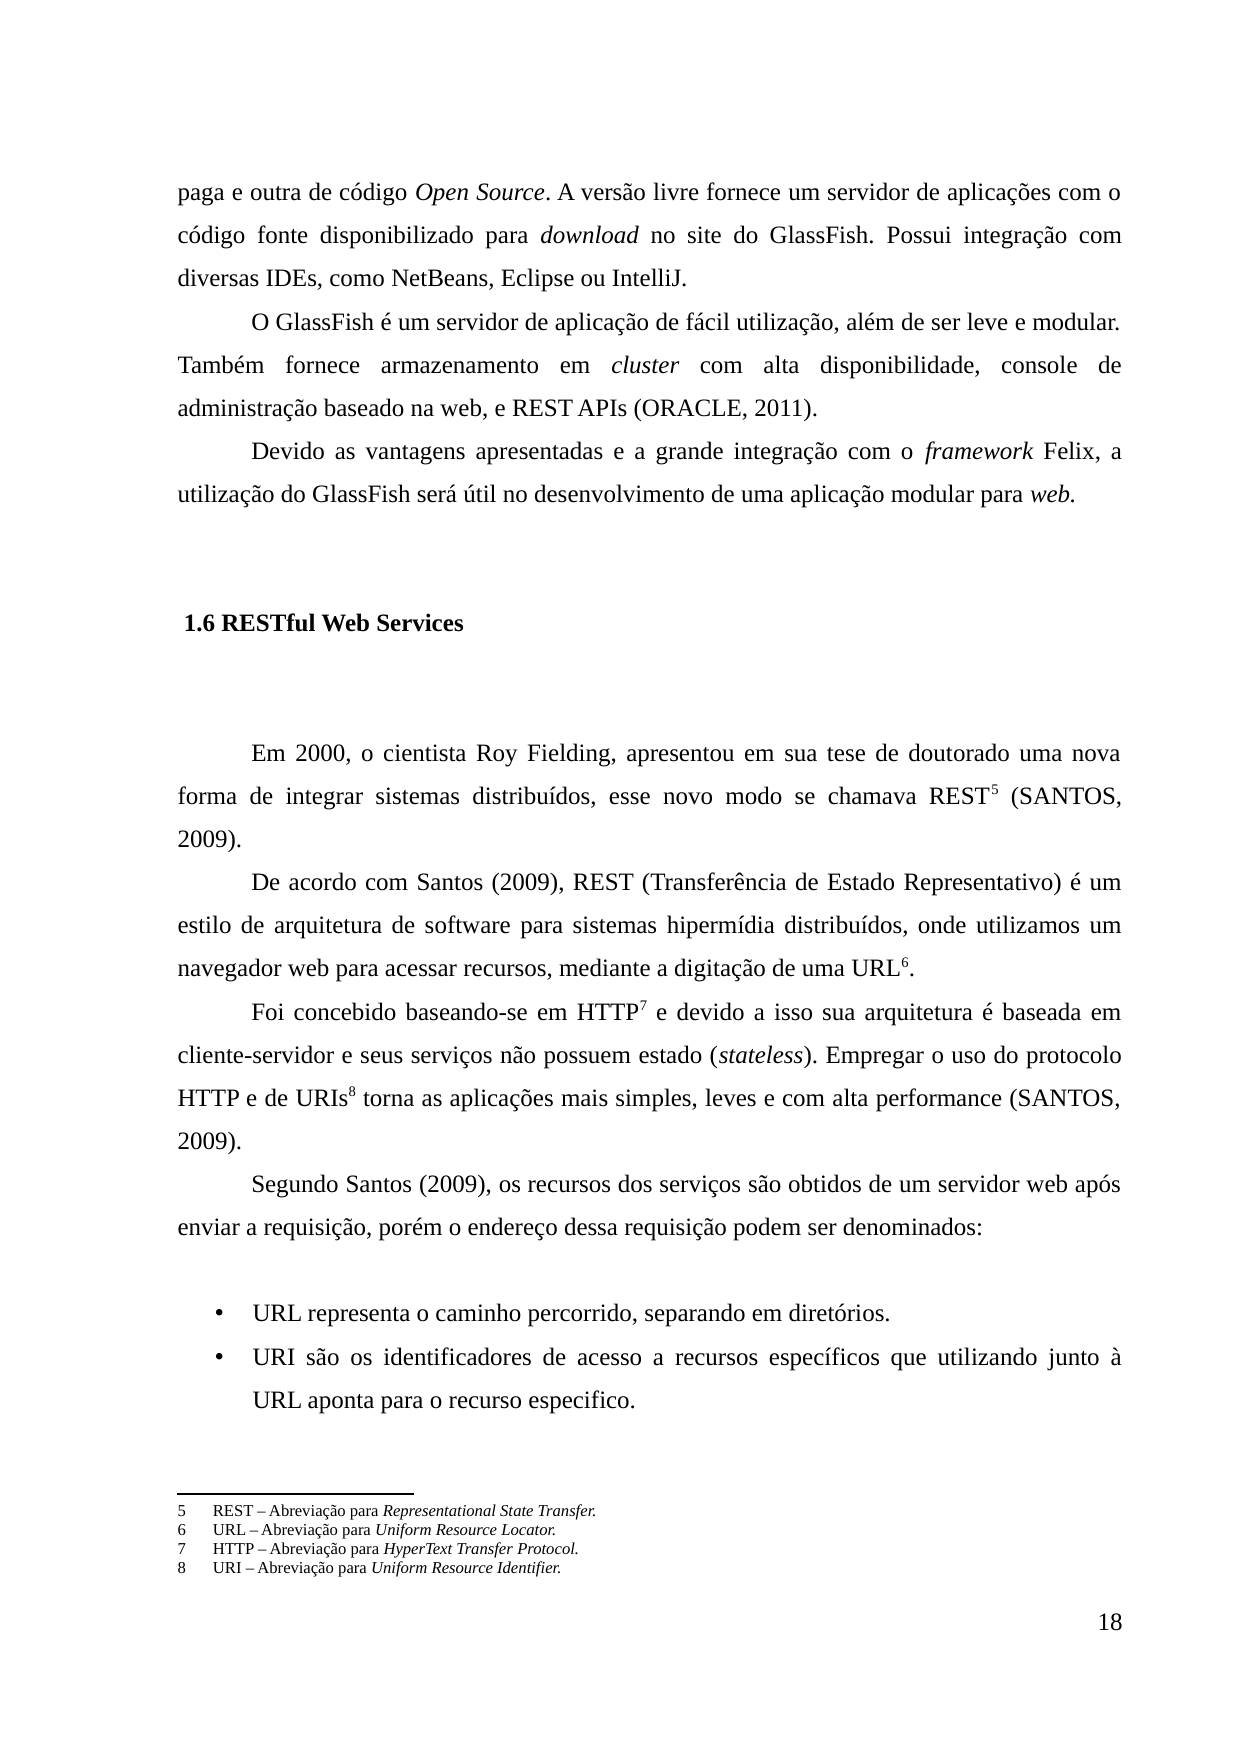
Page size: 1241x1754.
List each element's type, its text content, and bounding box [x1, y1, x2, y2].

text URL – Abreviação para Uniform Resource Locator. [177, 1519, 1122, 1539]
text Devido as vantagens apresentadas e a grande integração com o framework Felix, a utilização do GlassFish será útil no desenvolvimento de uma aplicação modular para web. [177, 436, 1122, 508]
text REST – Abreviação para Representational State Transfer. [177, 1500, 1122, 1519]
text Segundo Santos (2009), os recursos dos serviços são obtidos de um servidor web após enviar a requisição, porém o endereço dessa requisição podem ser denominados: [177, 1169, 1122, 1241]
text HTTP – Abreviação para HyperText Transfer Protocol. [177, 1539, 1122, 1558]
text URI – Abreviação para Uniform Resource Identifier. [177, 1558, 1122, 1577]
list URL representa o caminho percorrido, separando em diretórios. [215, 1298, 1122, 1327]
text De acordo com Santos (2009), REST (Transferência de Estado Representativo) é um estilo de arquitetura de software para sistemas hipermídia distribuídos, onde utilizamos um navegador web para acessar recursos, mediante a digitação de uma URL. [177, 867, 1122, 982]
text O GlassFish é um servidor de aplicação de fácil utilização, além de ser leve e modular. Também fornece armazenamento em cluster com alta disponibilidade, console de administração baseado na web, e REST APIs (ORACLE, 2011). [177, 307, 1122, 422]
subtitle RESTful Web Services [177, 608, 1122, 637]
list URI são os identificadores de acesso a recursos específicos que utilizando junto à URL aponta para o recurso especifico. [215, 1342, 1122, 1413]
text Foi concebido baseando-se em HTTP e devido a isso sua arquitetura é baseada em cliente-servidor e seus serviços não possuem estado (stateless). Empregar o uso do protocolo HTTP e de URIs torna as aplicações mais simples, leves e com alta performance (SANTOS, 2009). [177, 997, 1122, 1155]
text Em 2000, o cientista Roy Fielding, apresentou em sua tese de doutorado uma nova forma de integrar sistemas distribuídos, esse novo modo se chamava REST (SANTOS, 2009). [177, 738, 1122, 853]
text paga e outra de código Open Source. A versão livre fornece um servidor de aplicações com o código fonte disponibilizado para download no site do GlassFish. Possui integração com diversas IDEs, como NetBeans, Eclipse ou IntelliJ. [177, 177, 1122, 292]
